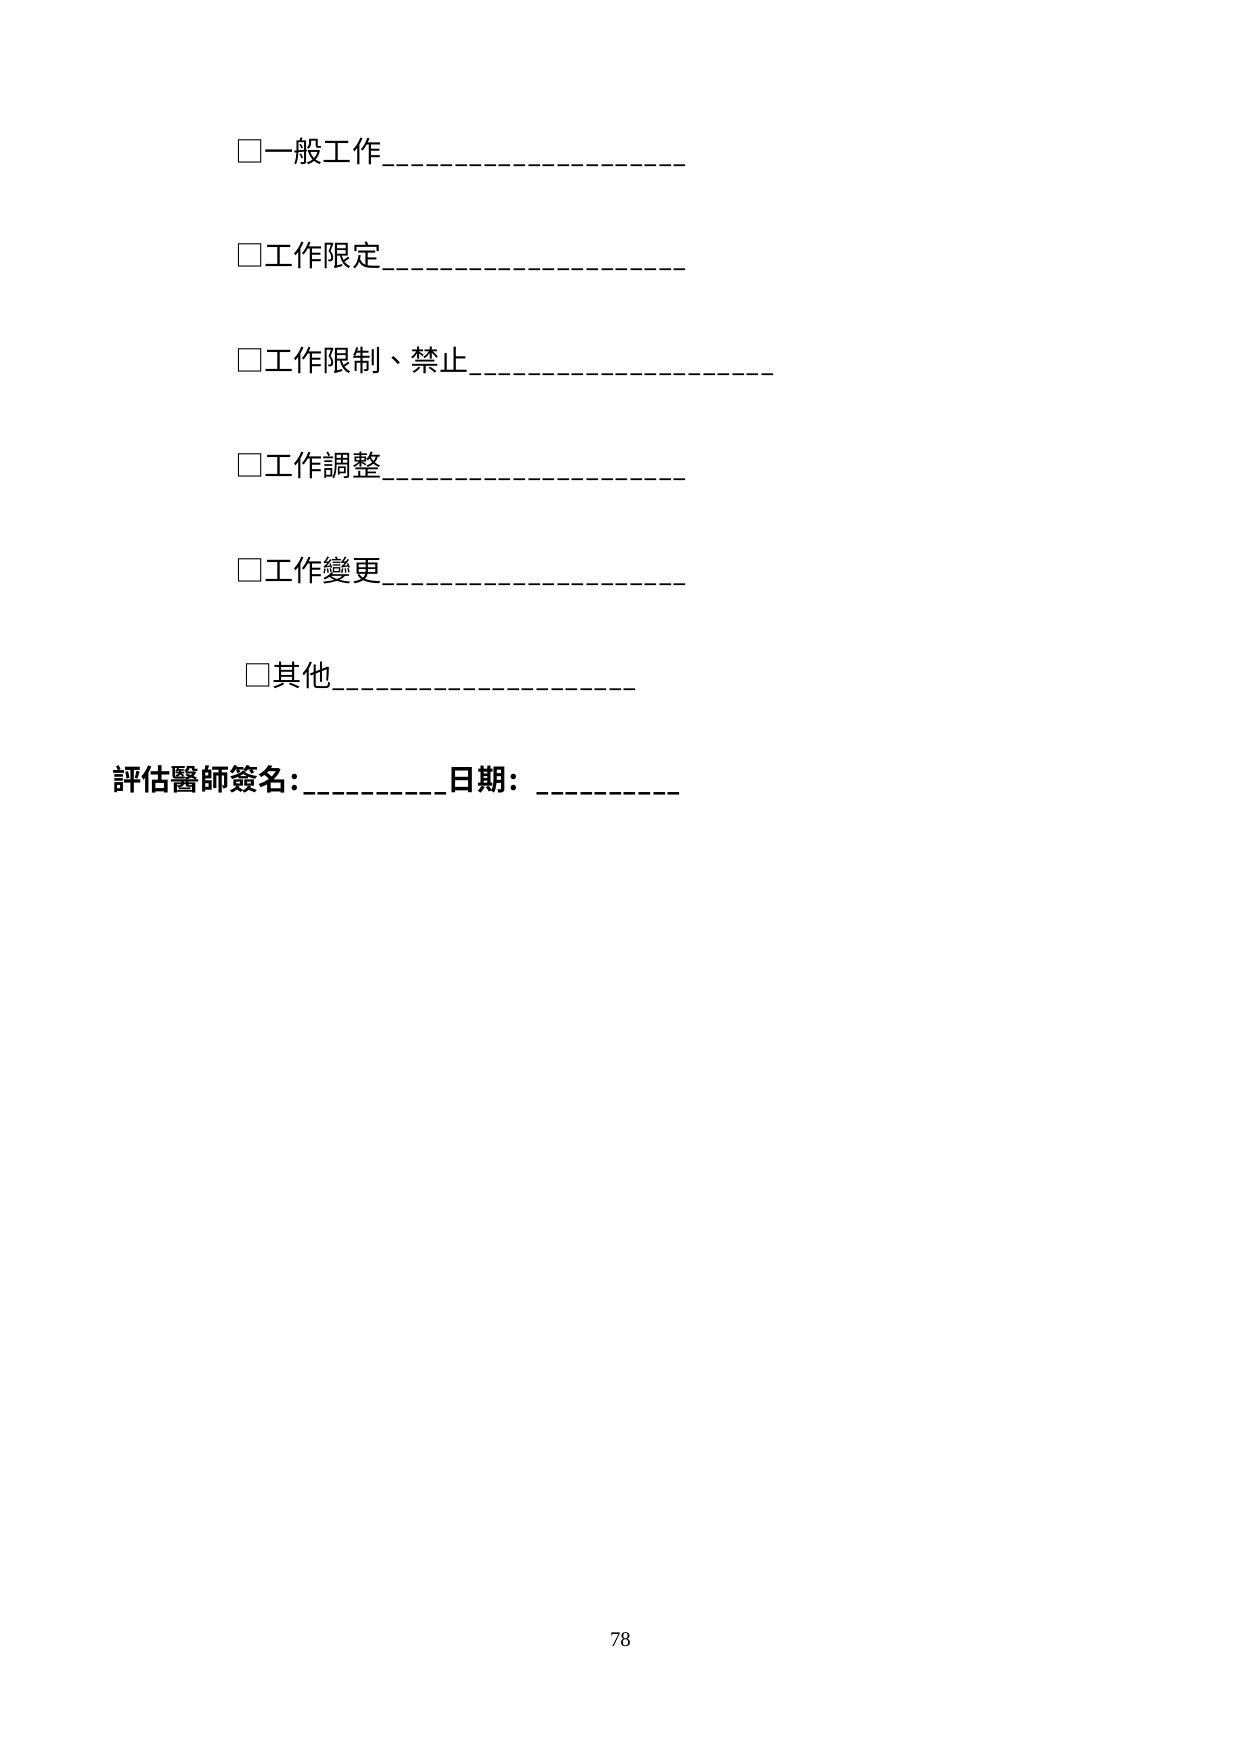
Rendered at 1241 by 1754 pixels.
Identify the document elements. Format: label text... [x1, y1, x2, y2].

text □工作調整_____________________ [162, 422, 1128, 484]
text □工作限制、禁止_____________________ [162, 317, 1128, 380]
text 評估醫師簽名:__________日期: __________ [112, 736, 1113, 799]
text □其他_____________________ [112, 632, 1128, 694]
text □工作限定_____________________ [162, 212, 1128, 275]
text □一般工作_____________________ [162, 108, 1128, 170]
text □工作變更_____________________ [162, 527, 1128, 589]
